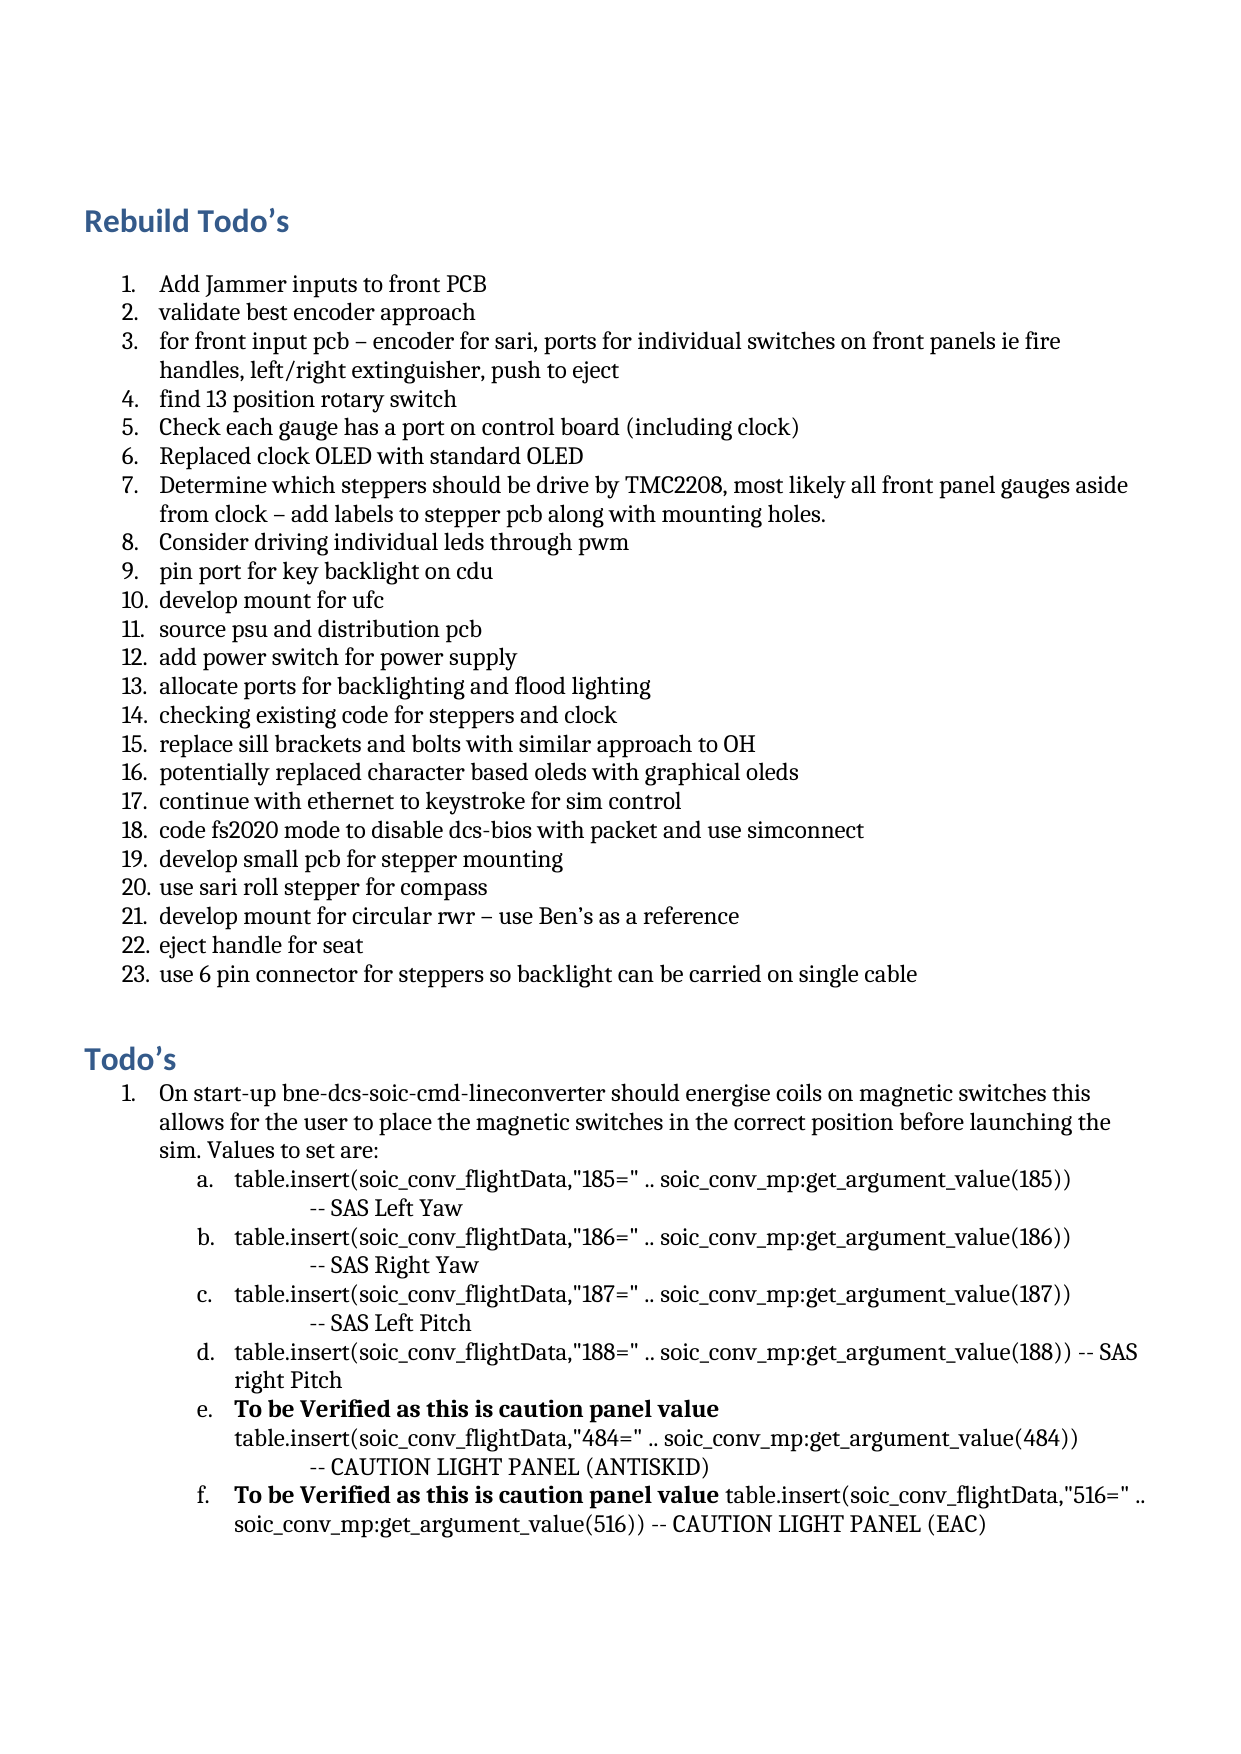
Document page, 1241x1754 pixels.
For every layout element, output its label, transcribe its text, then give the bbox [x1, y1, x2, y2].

subtitle Rebuild Todo’s [84, 200, 1148, 241]
list potentially replaced character based oleds with graphical oleds [122, 758, 1148, 787]
list add power switch for power supply [122, 643, 1148, 672]
list replace sill brackets and bolts with similar approach to OH [122, 729, 1148, 758]
list find 13 position rotary switch [122, 384, 1148, 413]
list Check each gauge has a port on control board (including clock) [122, 413, 1148, 442]
list allocate ports for backlighting and flood lighting [122, 672, 1148, 701]
list for front input pcb – encoder for sari, ports for individual switches on front panels ie fire handles, left/right extinguisher, push to eject [122, 327, 1148, 384]
list Determine which steppers should be drive by TMC2208, most likely all front panel gauges aside from clock – add labels to stepper pcb along with mounting holes. [122, 471, 1148, 528]
list table.insert(soic_conv_flightData,"188=" .. soic_conv_mp:get_argument_value(188)) -- SAS right Pitch [197, 1338, 1148, 1395]
list To be Verified as this is caution panel value table.insert(soic_conv_flightData,"484=" .. soic_conv_mp:get_argument_value(484)) -- CAUTION LIGHT PANEL (ANTISKID) [197, 1395, 1148, 1481]
list develop mount for ufc [122, 586, 1148, 614]
list Consider driving individual leds through pwm [122, 528, 1148, 557]
list source psu and distribution pcb [122, 614, 1148, 643]
list pin port for key backlight on cdu [122, 557, 1148, 586]
list code fs2020 mode to disable dcs-bios with packet and use simconnect [122, 816, 1148, 844]
list table.insert(soic_conv_flightData,"187=" .. soic_conv_mp:get_argument_value(187)) -- SAS Left Pitch [197, 1280, 1148, 1338]
list On start-up bne-dcs-soic-cmd-lineconverter should energise coils on magnetic switches this allows for the user to place the magnetic switches in the correct position before launching the sim. Values to set are: [122, 1079, 1148, 1165]
list table.insert(soic_conv_flightData,"185=" .. soic_conv_mp:get_argument_value(185)) -- SAS Left Yaw [197, 1165, 1148, 1223]
list Add Jammer inputs to front PCB [122, 269, 1148, 298]
list checking existing code for steppers and clock [122, 701, 1148, 729]
list validate best encoder approach [122, 298, 1148, 327]
list use sari roll stepper for compass [122, 873, 1148, 902]
list eject handle for seat [122, 931, 1148, 959]
list To be Verified as this is caution panel value table.insert(soic_conv_flightData,"516=" .. soic_conv_mp:get_argument_value(516)) -- CAUTION LIGHT PANEL (EAC) [197, 1481, 1148, 1539]
subtitle Todo’s [84, 1038, 1148, 1079]
list develop mount for circular rwr – use Ben’s as a reference [122, 902, 1148, 931]
list use 6 pin connector for steppers so backlight can be carried on single cable [122, 959, 1148, 988]
list Replaced clock OLED with standard OLED [122, 442, 1148, 471]
list develop small pcb for stepper mounting [122, 844, 1148, 873]
list table.insert(soic_conv_flightData,"186=" .. soic_conv_mp:get_argument_value(186)) -- SAS Right Yaw [197, 1223, 1148, 1280]
list continue with ethernet to keystroke for sim control [122, 787, 1148, 816]
